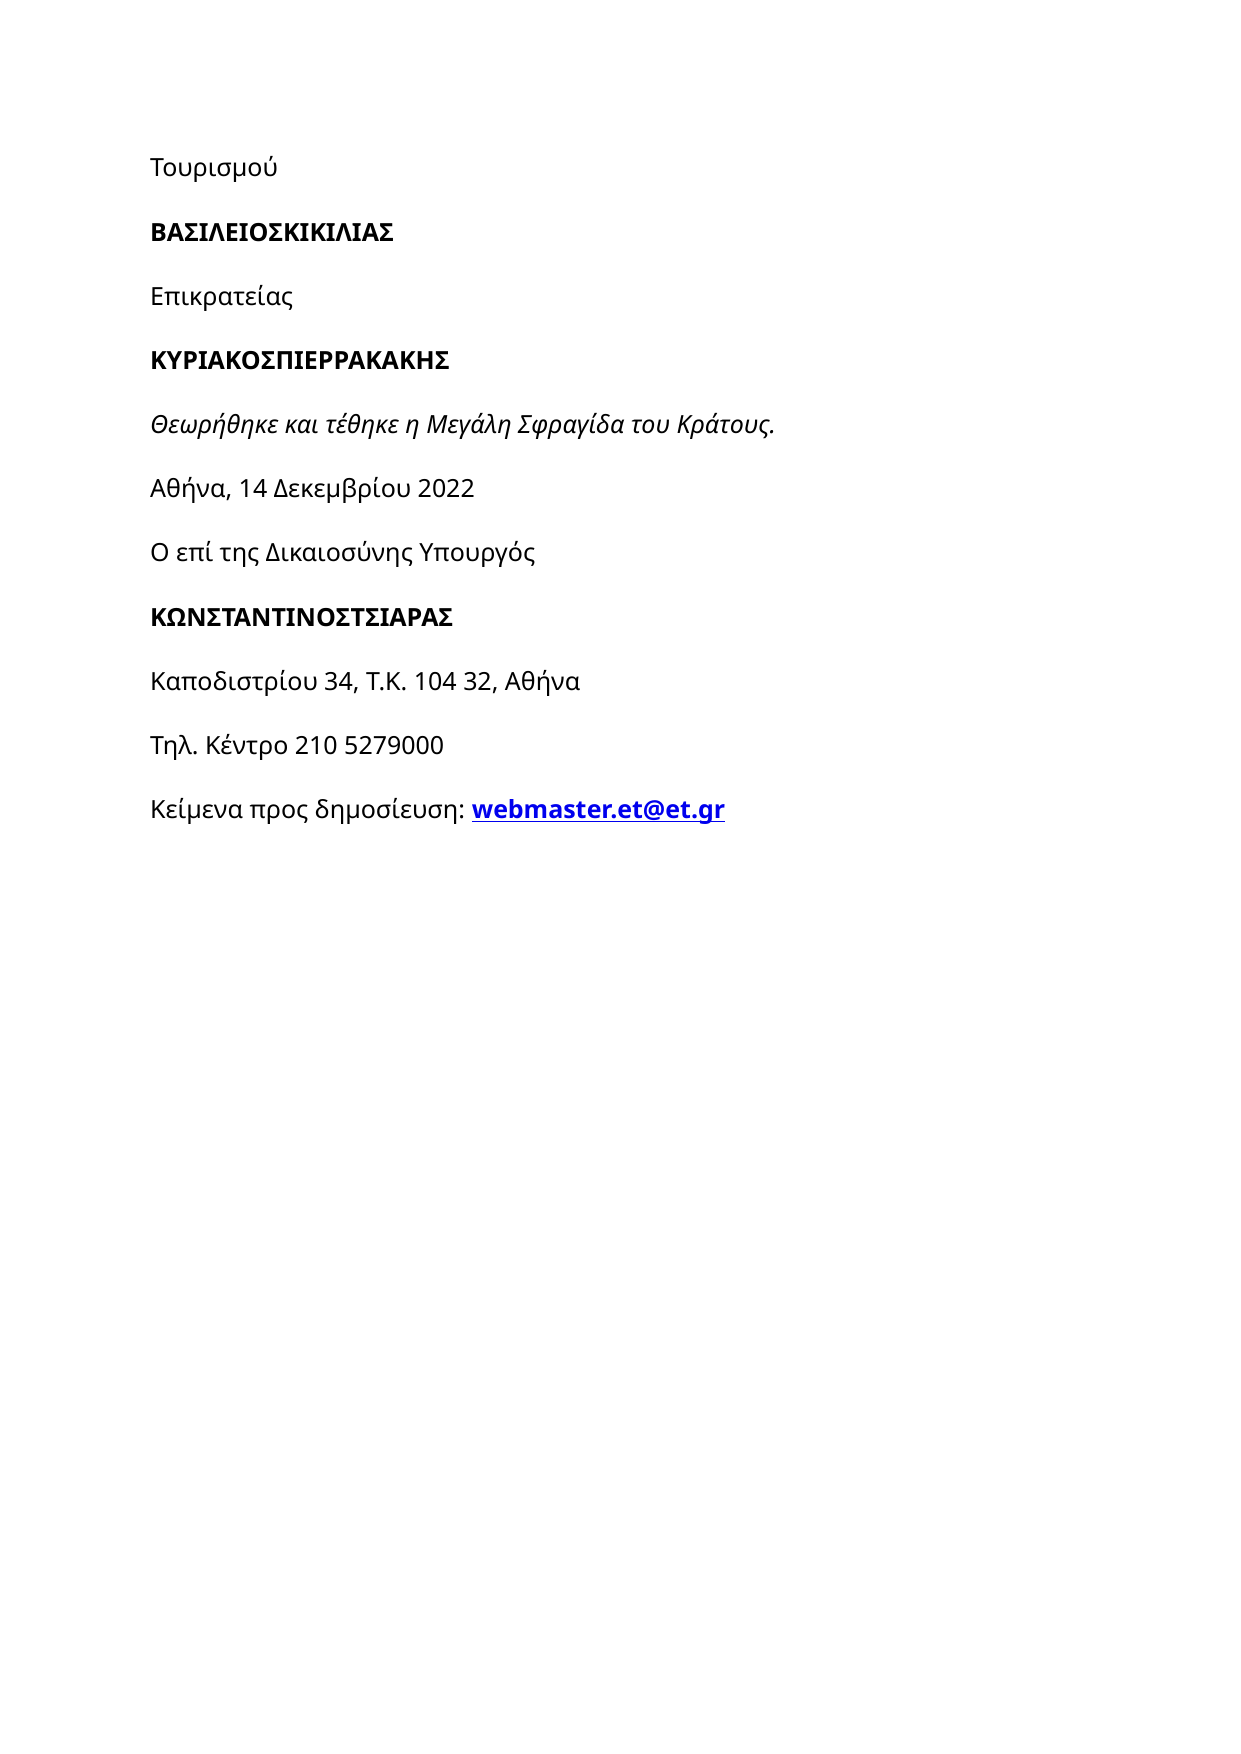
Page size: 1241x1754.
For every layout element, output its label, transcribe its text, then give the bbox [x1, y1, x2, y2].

text Ο επί της Δικαιοσύνης Υπουργός [150, 535, 1090, 569]
text Επικρατείας [150, 278, 1090, 312]
text Κείμενα προς δημοσίευση: webmaster.et@et.gr [150, 792, 1090, 826]
text Θεωρήθηκε και τέθηκε η Μεγάλη Σφραγίδα του Κράτους. [150, 407, 1090, 441]
text ΒΑΣΙΛΕΙΟΣΚΙΚΙΛΙΑΣ [150, 214, 1090, 248]
text ΚΥΡΙΑΚΟΣΠΙΕΡΡΑΚΑΚΗΣ [150, 342, 1090, 377]
text Καποδιστρίου 34, Τ.Κ. 104 32, Αθήνα [150, 663, 1090, 697]
text Τηλ. Κέντρο 210 5279000 [150, 727, 1090, 762]
text ΚΩΝΣΤΑΝΤΙΝΟΣΤΣΙΑΡΑΣ [150, 599, 1090, 633]
text Τουρισμού [150, 150, 1090, 184]
text Αθήνα, 14 Δεκεμβρίου 2022 [150, 471, 1090, 505]
